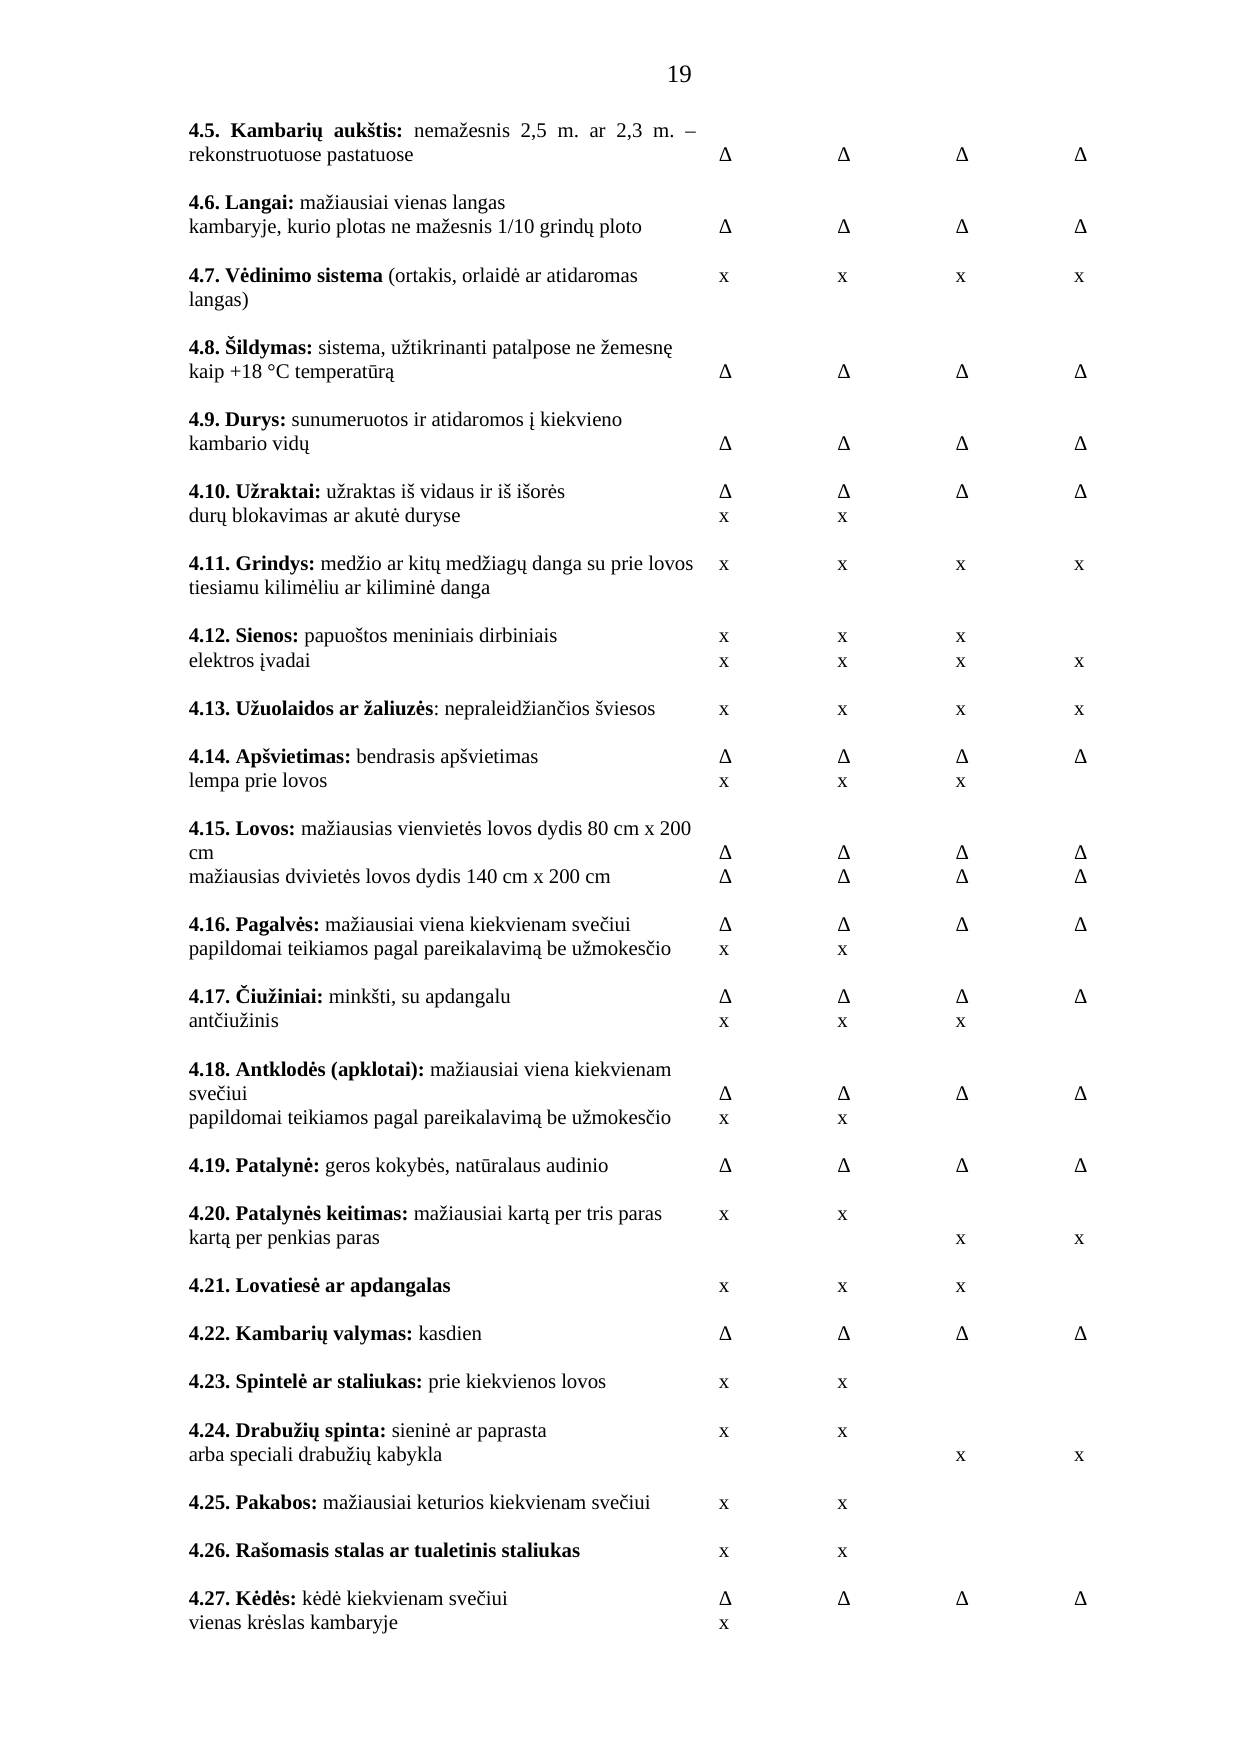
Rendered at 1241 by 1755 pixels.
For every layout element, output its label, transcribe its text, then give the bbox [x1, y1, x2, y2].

table_cell Δ [826, 816, 944, 864]
table_cell [944, 1610, 1063, 1634]
table_cell x [708, 1610, 826, 1634]
table_cell Δ [944, 984, 1063, 1008]
table_cell [826, 455, 944, 479]
table_cell [1063, 1249, 1181, 1273]
table_cell x [708, 263, 826, 311]
table_cell 4.20. Patalynės keitimas: mažiausiai kartą per tris paras [177, 1201, 707, 1225]
table_cell [1063, 1273, 1181, 1297]
table_cell [1063, 1466, 1181, 1490]
table_cell Δ [708, 1153, 826, 1177]
table_cell x [944, 648, 1063, 672]
table_cell kartą per penkias paras [177, 1225, 707, 1249]
table_cell [177, 239, 707, 262]
table_cell x [826, 1273, 944, 1297]
table_cell [708, 383, 826, 407]
table_cell Δ [708, 816, 826, 864]
table_cell [1063, 1562, 1181, 1586]
table_cell [944, 503, 1063, 527]
table_cell [708, 1442, 826, 1466]
table_cell Δ [944, 1057, 1063, 1105]
table_cell [708, 1249, 826, 1273]
table_cell Δ [1063, 190, 1181, 238]
table_cell [1063, 1009, 1181, 1032]
table_cell Δ [944, 190, 1063, 238]
table_cell [826, 888, 944, 912]
table_cell Δ [708, 1321, 826, 1345]
table_cell [1063, 1105, 1181, 1129]
table_cell durų blokavimas ar akutė duryse [177, 503, 707, 527]
table_cell elektros įvadai [177, 648, 707, 672]
table_cell [1063, 1201, 1181, 1225]
table_cell 4.26. Rašomasis stalas ar tualetinis staliukas [177, 1538, 707, 1562]
table_cell x [708, 696, 826, 720]
table_cell [1063, 768, 1181, 792]
table_cell [826, 1033, 944, 1057]
table_cell Δ [1063, 1057, 1181, 1105]
table_cell x [944, 551, 1063, 599]
table_cell [826, 1466, 944, 1490]
table_cell x [1063, 551, 1181, 599]
table_cell [826, 1610, 944, 1634]
table_cell Δ [944, 1153, 1063, 1177]
table_cell x [944, 263, 1063, 311]
table_cell x [944, 1009, 1063, 1032]
table_cell [708, 311, 826, 335]
table_cell [826, 1249, 944, 1273]
table_cell [944, 1033, 1063, 1057]
table_cell [944, 1394, 1063, 1417]
table_cell [177, 672, 707, 696]
table_cell Δ [944, 744, 1063, 768]
table_cell [944, 936, 1063, 960]
table_cell x [944, 1442, 1063, 1466]
table_cell [708, 1297, 826, 1321]
table_cell [944, 311, 1063, 335]
table_cell Δ [944, 912, 1063, 936]
table_cell [1063, 455, 1181, 479]
table_cell [708, 960, 826, 984]
table_cell [1063, 1297, 1181, 1321]
table_cell Δ [1063, 864, 1181, 888]
table_cell [944, 1466, 1063, 1490]
table_cell Δ [944, 1321, 1063, 1345]
table_cell [1063, 1610, 1181, 1634]
table_cell [1063, 672, 1181, 696]
table_cell 4.5. Kambarių aukštis: nemažesnis 2,5 m. ar 2,3 m. – rekonstruotuose pastatuose [177, 118, 707, 166]
table_cell [1063, 1345, 1181, 1369]
table_cell Δ [708, 864, 826, 888]
table_cell [944, 960, 1063, 984]
table_cell [1063, 792, 1181, 816]
table_cell [1063, 1177, 1181, 1201]
table_cell [944, 1249, 1063, 1273]
table_cell Δ [1063, 335, 1181, 383]
table_cell [944, 239, 1063, 262]
table_cell 4.21. Lovatiesė ar apdangalas [177, 1273, 707, 1297]
table_cell [177, 166, 707, 190]
table_cell x [708, 648, 826, 672]
table_cell [708, 888, 826, 912]
table_cell papildomai teikiamos pagal pareikalavimą be užmokesčio [177, 1105, 707, 1129]
table_cell x [708, 551, 826, 599]
table_cell [708, 1225, 826, 1249]
table_cell 4.18. Antklodės (apklotai): mažiausiai viena kiekvienam svečiui [177, 1057, 707, 1105]
table_cell Δ [826, 479, 944, 503]
table_cell Δ [1063, 407, 1181, 455]
table_cell [708, 1033, 826, 1057]
table_cell [177, 1129, 707, 1153]
table_cell x [826, 768, 944, 792]
table_cell [177, 1514, 707, 1538]
table_cell x [826, 1538, 944, 1562]
table_cell [826, 1562, 944, 1586]
table_cell Δ [944, 864, 1063, 888]
table_cell [177, 1033, 707, 1057]
table_cell 4.13. Užuolaidos ar žaliuzės: nepraleidžiančios šviesos [177, 696, 707, 720]
table_cell [1063, 936, 1181, 960]
table_cell Δ [708, 1057, 826, 1105]
table_cell [826, 1514, 944, 1538]
table_cell [1063, 383, 1181, 407]
table_cell 4.25. Pakabos: mažiausiai keturios kiekvienam svečiui [177, 1490, 707, 1514]
table_cell Δ [708, 912, 826, 936]
table_cell [944, 1369, 1063, 1393]
table_cell [1063, 311, 1181, 335]
table_cell Δ [826, 335, 944, 383]
table_cell [826, 720, 944, 744]
table_cell [708, 1177, 826, 1201]
table_cell Δ [826, 864, 944, 888]
table_cell [177, 599, 707, 623]
table_cell [708, 455, 826, 479]
table_cell [944, 1177, 1063, 1201]
table_cell [1063, 1514, 1181, 1538]
table_cell 4.24. Drabužių spinta: sieninė ar paprasta [177, 1418, 707, 1442]
table_cell [944, 1490, 1063, 1514]
table_cell Δ [826, 407, 944, 455]
table_cell [708, 1514, 826, 1538]
table_cell 4.22. Kambarių valymas: kasdien [177, 1321, 707, 1345]
table_cell Δ [708, 335, 826, 383]
table_cell x [826, 648, 944, 672]
table_cell x [826, 1369, 944, 1393]
table_cell [177, 1394, 707, 1417]
table_cell [708, 720, 826, 744]
table_cell papildomai teikiamos pagal pareikalavimą be užmokesčio [177, 936, 707, 960]
table_cell 4.7. Vėdinimo sistema (ortakis, orlaidė ar atidaromas langas) [177, 263, 707, 311]
table_cell x [708, 624, 826, 647]
table_cell [944, 527, 1063, 551]
table_cell Δ [1063, 479, 1181, 503]
table_cell [708, 1466, 826, 1490]
table_cell [177, 720, 707, 744]
table_cell Δ [708, 190, 826, 238]
table_cell [177, 1345, 707, 1369]
table_cell 4.8. Šildymas: sistema, užtikrinanti patalpose ne žemesnę kaip +18 °C temperatūrą [177, 335, 707, 383]
table_cell x [944, 1225, 1063, 1249]
table_cell x [826, 551, 944, 599]
table_cell [177, 383, 707, 407]
table_cell [708, 1129, 826, 1153]
table_cell [826, 672, 944, 696]
table_cell [944, 1345, 1063, 1369]
table_cell [944, 1418, 1063, 1442]
table_cell x [1063, 1442, 1181, 1466]
table_cell x [708, 1369, 826, 1393]
table_cell [1063, 1538, 1181, 1562]
table_cell lempa prie lovos [177, 768, 707, 792]
table_cell 4.27. Kėdės: kėdė kiekvienam svečiui [177, 1586, 707, 1610]
table_cell [826, 239, 944, 262]
table_cell Δ [1063, 1586, 1181, 1610]
table_cell 4.19. Patalynė: geros kokybės, natūralaus audinio [177, 1153, 707, 1177]
table_cell Δ [826, 190, 944, 238]
table_cell [708, 239, 826, 262]
table_cell arba speciali drabužių kabykla [177, 1442, 707, 1466]
table_cell x [708, 1273, 826, 1297]
table_cell mažiausias dvivietės lovos dydis 140 cm x 200 cm [177, 864, 707, 888]
table_cell [944, 720, 1063, 744]
table_cell x [708, 1009, 826, 1032]
table_cell 4.14. Apšvietimas: bendrasis apšvietimas [177, 744, 707, 768]
table_cell [177, 455, 707, 479]
table_cell x [826, 936, 944, 960]
table_cell [1063, 599, 1181, 623]
table_cell 4.10. Užraktai: užraktas iš vidaus ir iš išorės [177, 479, 707, 503]
table_cell [826, 1225, 944, 1249]
table_cell x [826, 1201, 944, 1225]
table_cell 4.12. Sienos: papuoštos meniniais dirbiniais [177, 624, 707, 647]
table_cell x [826, 1490, 944, 1514]
table_cell x [708, 1538, 826, 1562]
table_cell Δ [944, 118, 1063, 166]
table_cell [944, 1297, 1063, 1321]
table_cell [826, 166, 944, 190]
table_cell [944, 672, 1063, 696]
table_cell [1063, 503, 1181, 527]
table_cell Δ [708, 407, 826, 455]
table_cell [708, 166, 826, 190]
table_cell x [1063, 696, 1181, 720]
table_cell [1063, 1418, 1181, 1442]
table_cell x [826, 1418, 944, 1442]
table_cell 4.9. Durys: sunumeruotos ir atidaromos į kiekvieno kambario vidų [177, 407, 707, 455]
table_cell x [708, 768, 826, 792]
table_cell [177, 1562, 707, 1586]
table_cell x [1063, 1225, 1181, 1249]
table_cell [708, 792, 826, 816]
table_cell x [708, 1418, 826, 1442]
table_cell [177, 1297, 707, 1321]
table_cell [944, 1514, 1063, 1538]
table_cell x [944, 1273, 1063, 1297]
table_cell [826, 1442, 944, 1466]
table_cell Δ [708, 1586, 826, 1610]
table_cell Δ [944, 479, 1063, 503]
table_cell Δ [944, 816, 1063, 864]
table_cell [1063, 1394, 1181, 1417]
table_cell [826, 960, 944, 984]
table_cell Δ [1063, 1153, 1181, 1177]
table_cell Δ [708, 118, 826, 166]
table_cell [1063, 239, 1181, 262]
table_cell 4.23. Spintelė ar staliukas: prie kiekvienos lovos [177, 1369, 707, 1393]
table_cell antčiužinis [177, 1009, 707, 1032]
table_cell [826, 792, 944, 816]
table_cell 4.6. Langai: mažiausiai vienas langas kambaryje, kurio plotas ne mažesnis 1/10 grindų ploto [177, 190, 707, 238]
table_cell Δ [826, 118, 944, 166]
table_cell [944, 792, 1063, 816]
table_cell Δ [944, 1586, 1063, 1610]
table_cell [1063, 1490, 1181, 1514]
table_cell x [826, 1105, 944, 1129]
table_cell x [826, 624, 944, 647]
table_cell 4.17. Čiužiniai: minkšti, su apdangalu [177, 984, 707, 1008]
table_cell [177, 1466, 707, 1490]
table_cell x [826, 696, 944, 720]
table_cell [826, 1394, 944, 1417]
table_cell Δ [826, 744, 944, 768]
table_cell [177, 311, 707, 335]
table_cell [826, 1345, 944, 1369]
table_cell Δ [708, 744, 826, 768]
table_cell x [708, 1490, 826, 1514]
table_cell [826, 311, 944, 335]
table_cell [944, 1538, 1063, 1562]
table_cell Δ [1063, 118, 1181, 166]
table_cell x [708, 1105, 826, 1129]
table_cell Δ [708, 984, 826, 1008]
table_cell 4.16. Pagalvės: mažiausiai viena kiekvienam svečiui [177, 912, 707, 936]
table_cell Δ [1063, 744, 1181, 768]
table_cell Δ [826, 1586, 944, 1610]
table_cell Δ [1063, 1321, 1181, 1345]
table_cell [1063, 527, 1181, 551]
table_cell [177, 888, 707, 912]
table_cell x [826, 1009, 944, 1032]
table_cell [944, 1201, 1063, 1225]
table_cell [708, 1345, 826, 1369]
table_cell [944, 599, 1063, 623]
table_cell Δ [1063, 816, 1181, 864]
table_cell [1063, 624, 1181, 647]
table_cell x [944, 624, 1063, 647]
table_cell Δ [826, 1321, 944, 1345]
table_cell 4.15. Lovos: mažiausias vienvietės lovos dydis 80 cm x 200 cm [177, 816, 707, 864]
table_cell [708, 527, 826, 551]
table_cell [177, 960, 707, 984]
table_cell Δ [944, 335, 1063, 383]
table_cell Δ [1063, 912, 1181, 936]
table_cell [177, 792, 707, 816]
table_cell [826, 1129, 944, 1153]
table_cell x [826, 263, 944, 311]
table_cell [708, 1562, 826, 1586]
table_cell Δ [708, 479, 826, 503]
table_cell [1063, 1129, 1181, 1153]
table_cell [708, 1394, 826, 1417]
table_cell [826, 1297, 944, 1321]
table_cell [944, 1562, 1063, 1586]
table_cell Δ [826, 1153, 944, 1177]
table_cell [1063, 166, 1181, 190]
table_cell [1063, 1033, 1181, 1057]
table_cell [944, 1129, 1063, 1153]
table_cell [826, 599, 944, 623]
table_cell [177, 1177, 707, 1201]
table_cell [826, 527, 944, 551]
table_cell [1063, 960, 1181, 984]
table_cell vienas krėslas kambaryje [177, 1610, 707, 1634]
table_cell Δ [944, 407, 1063, 455]
table_cell [944, 455, 1063, 479]
table_cell x [708, 936, 826, 960]
table_cell [1063, 720, 1181, 744]
table_cell [944, 888, 1063, 912]
table_cell [944, 166, 1063, 190]
table_cell [177, 1249, 707, 1273]
table_cell x [1063, 648, 1181, 672]
table_cell [944, 1105, 1063, 1129]
table_cell [826, 383, 944, 407]
table_cell [708, 599, 826, 623]
table_cell [177, 527, 707, 551]
table_cell Δ [826, 912, 944, 936]
table_cell [708, 672, 826, 696]
table_cell x [708, 1201, 826, 1225]
table_cell Δ [826, 984, 944, 1008]
table_cell x [1063, 263, 1181, 311]
table_cell [1063, 888, 1181, 912]
table_cell [1063, 1369, 1181, 1393]
table_cell x [944, 696, 1063, 720]
table_cell x [826, 503, 944, 527]
table_cell x [944, 768, 1063, 792]
table_cell [826, 1177, 944, 1201]
table_cell [944, 383, 1063, 407]
table_cell x [708, 503, 826, 527]
table_cell 4.11. Grindys: medžio ar kitų medžiagų danga su prie lovos tiesiamu kilimėliu ar kiliminė danga [177, 551, 707, 599]
table_cell Δ [1063, 984, 1181, 1008]
table_cell Δ [826, 1057, 944, 1105]
